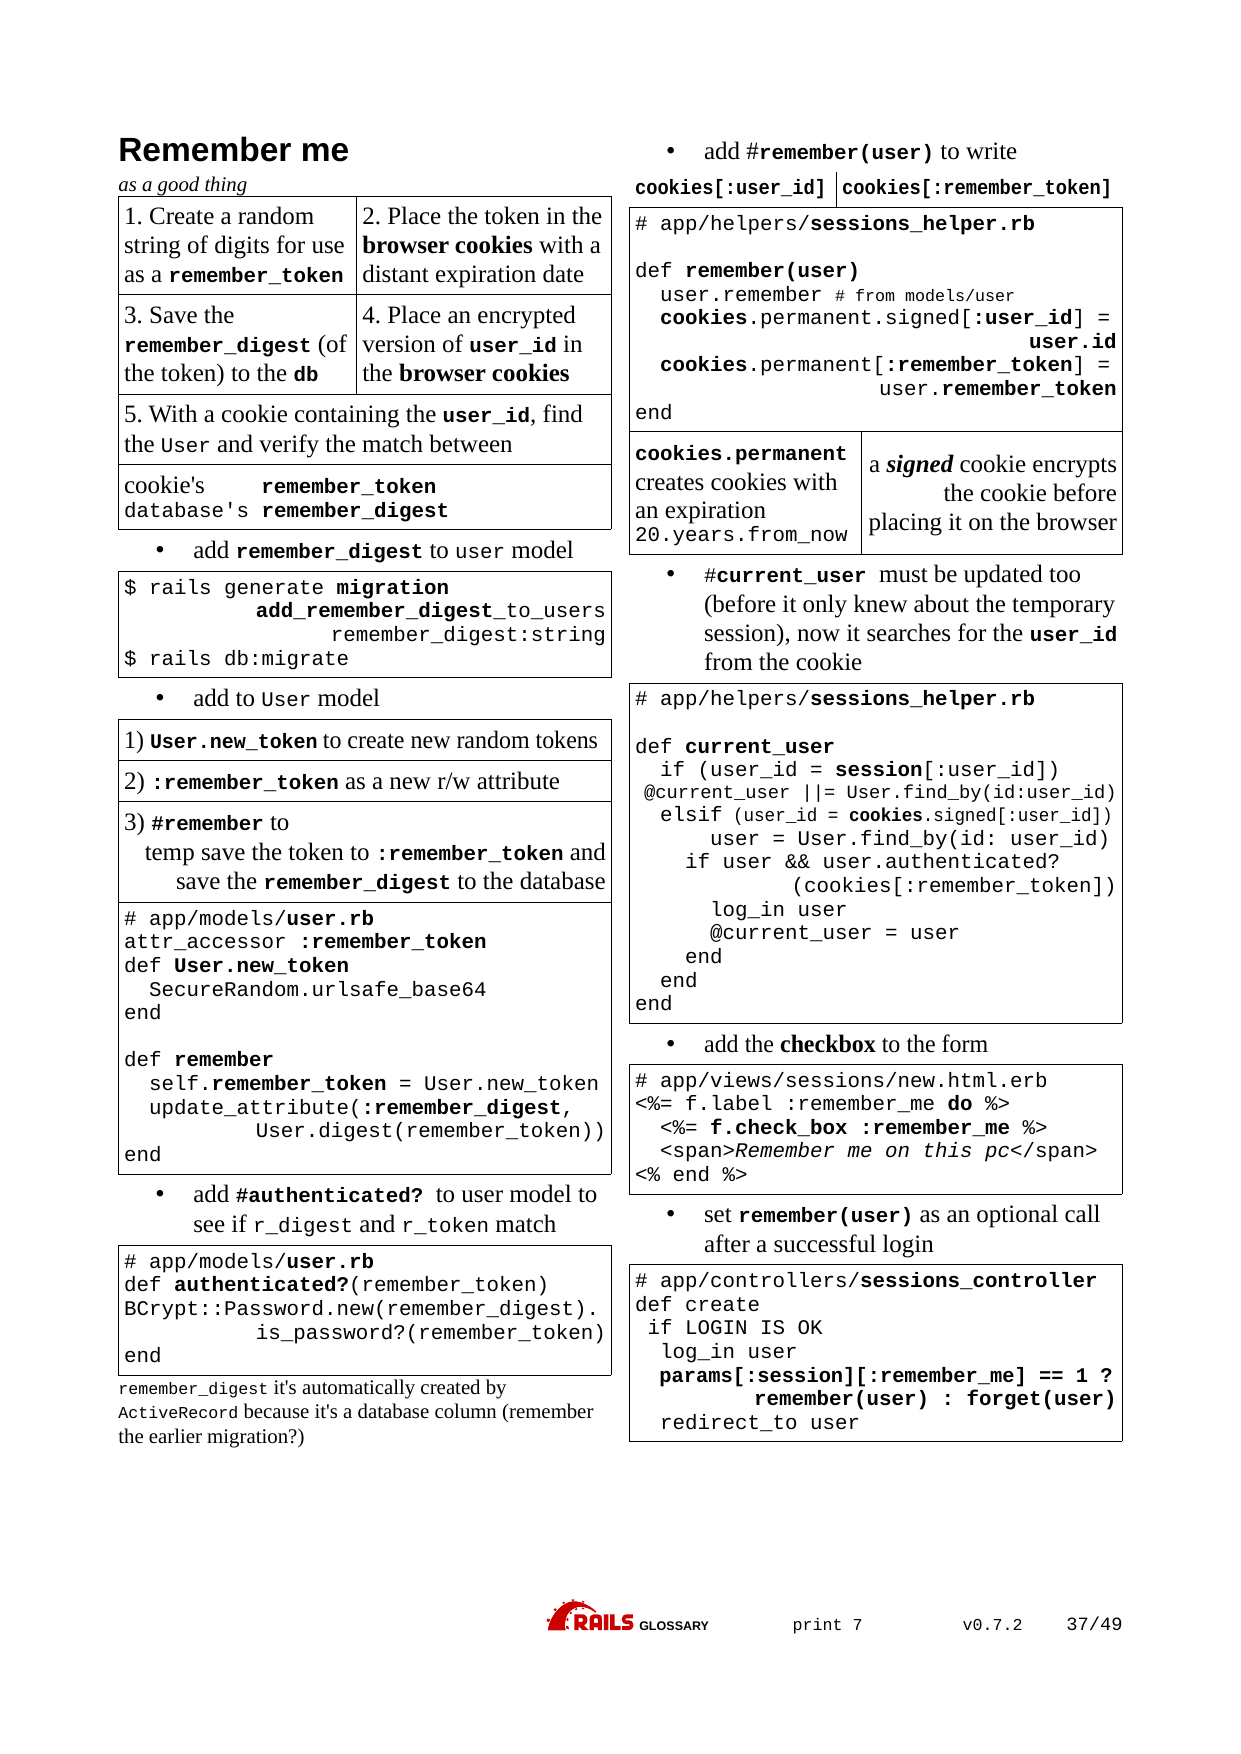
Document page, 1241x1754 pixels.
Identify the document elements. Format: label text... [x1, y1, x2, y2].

table_header 1) User.new_token to create new random tokens [119, 720, 611, 760]
table_header # app/helpers/sessions_helper.rb def current_user if (user_id = session[:user_id]) @current_user ||= User.find_by(id:user_id) elsif (user_id = cookies.signed[:user_id]) user = User.find_by(id: user_id) if user && user.authenticated? (cookies[:remember_token]) log_in user @current_user = user end end end [630, 684, 1122, 1023]
table_cell 2) :remember_token as a new r/w attribute [119, 761, 611, 801]
list add to User model [156, 683, 611, 713]
table_header # app/controllers/sessions_controller def create if LOGIN IS OK log_in user params[:session][:remember_me] == 1 ? remember(user) : forget(user) redirect_to user [630, 1265, 1122, 1441]
table_header # app/helpers/sessions_helper.rb def remember(user) user.remember # from models/user cookies.permanent.signed[:user_id] = user.id cookies.permanent[:remember_token] = user.remember_token end [630, 208, 1122, 431]
list add the checkbox to the form [666, 1029, 1122, 1057]
table_cell 3) #remember to temp save the token to :remember_token and save the remember_digest to the database [119, 802, 611, 902]
table_cell 3. Save the remember_digest (of the token) to the db [119, 295, 356, 394]
list add #authenticated? to user model to see if r_digest and r_token match [156, 1179, 611, 1239]
table_header cookies.permanent creates cookies with an expiration 20.years.from_now [630, 432, 861, 553]
table_header $ rails generate migration add_remember_digest_to_users remember_digest:string $ rails db:migrate [119, 572, 611, 677]
list #current_user must be updated too (before it only knew about the temporary session), now it searches for the user_id from the cookie [666, 559, 1122, 676]
table_header 2. Place the token in the browser cookies with a distant expiration date [357, 197, 611, 294]
table_header cookies[:user_id] [629, 172, 836, 207]
text remember_digest it's automatically created by ActiveRecord because it's a database column (remember the earlier migration?) [118, 1376, 611, 1448]
list add #remember(user) to write [666, 136, 1122, 165]
list set remember(user) as an optional call after a successful login [666, 1199, 1122, 1258]
table_cell cookie's remember_token database's remember_digest [119, 465, 611, 529]
table_header 1. Create a random string of digits for use as a remember_token [119, 197, 356, 294]
list add remember_digest to user model [156, 535, 611, 565]
table_header cookies[:remember_token] [837, 172, 1122, 207]
table_header # app/views/sessions/new.html.erb <%= f.label :remember_me do %> <%= f.check_box :remember_me %> <span>Remember me on this pc</span> <% end %> [630, 1065, 1122, 1193]
table_header # app/models/user.rb def authenticated?(remember_token) BCrypt::Password.new(remember_digest). is_password?(remember_token) end [119, 1246, 611, 1375]
table_cell 5. With a cookie containing the user_id, find the User and verify the match between [119, 395, 611, 464]
subtitle Remember me [118, 130, 611, 168]
table_header a signed cookie encrypts the cookie before placing it on the browser [862, 432, 1122, 553]
table_cell 4. Place an encrypted version of user_id in the browser cookies [357, 295, 611, 394]
table_header # app/models/user.rb attr_accessor :remember_token def User.new_token SecureRandom.urlsafe_base64 end def remember self.remember_token = User.new_token update_attribute(:remember_digest, User.digest(remember_token)) end [119, 903, 611, 1173]
text as a good thing [118, 171, 611, 196]
